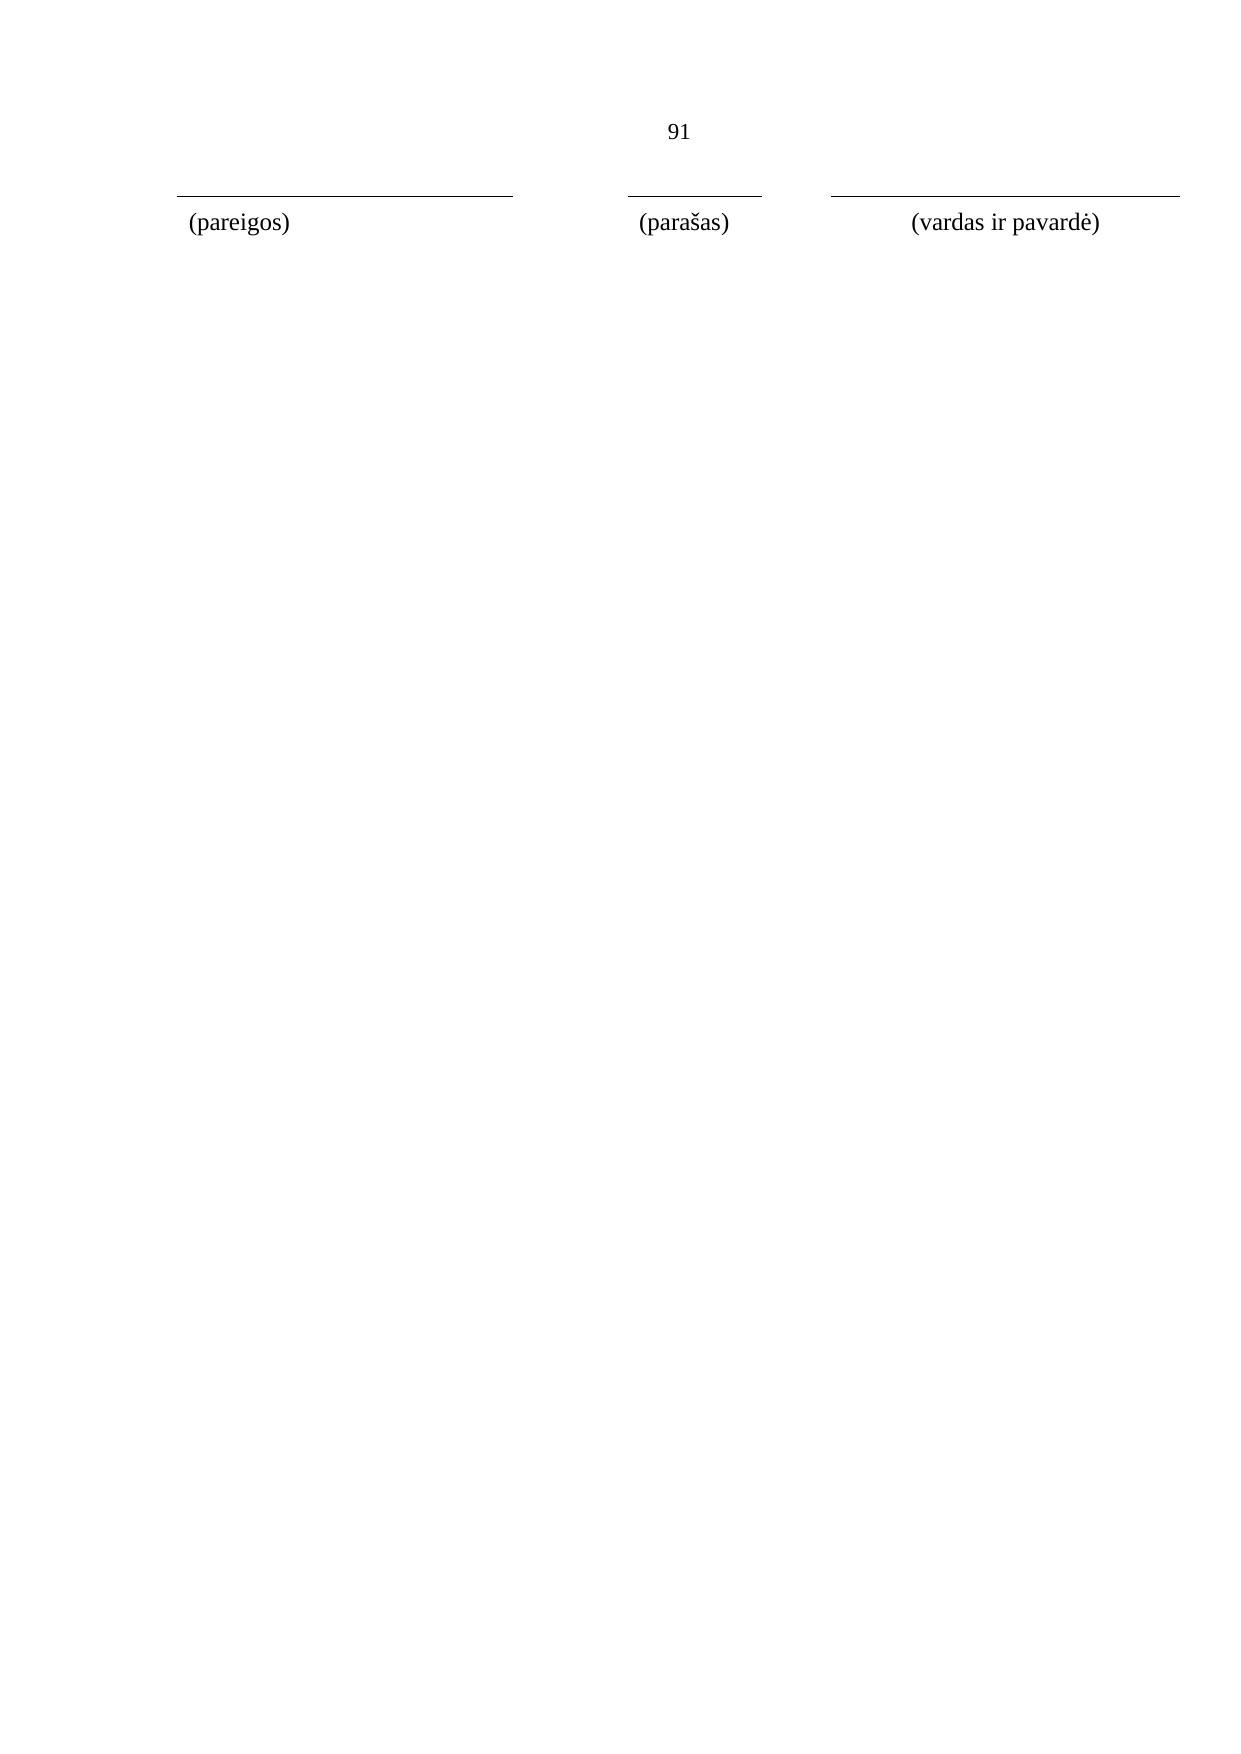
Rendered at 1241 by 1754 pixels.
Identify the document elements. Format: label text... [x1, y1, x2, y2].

table_header (vardas ir pavardė) [831, 197, 1180, 235]
table_header [513, 196, 628, 235]
table_header (pareigos) [177, 197, 513, 235]
table_header [762, 196, 831, 235]
table_header (parašas) [628, 197, 762, 235]
